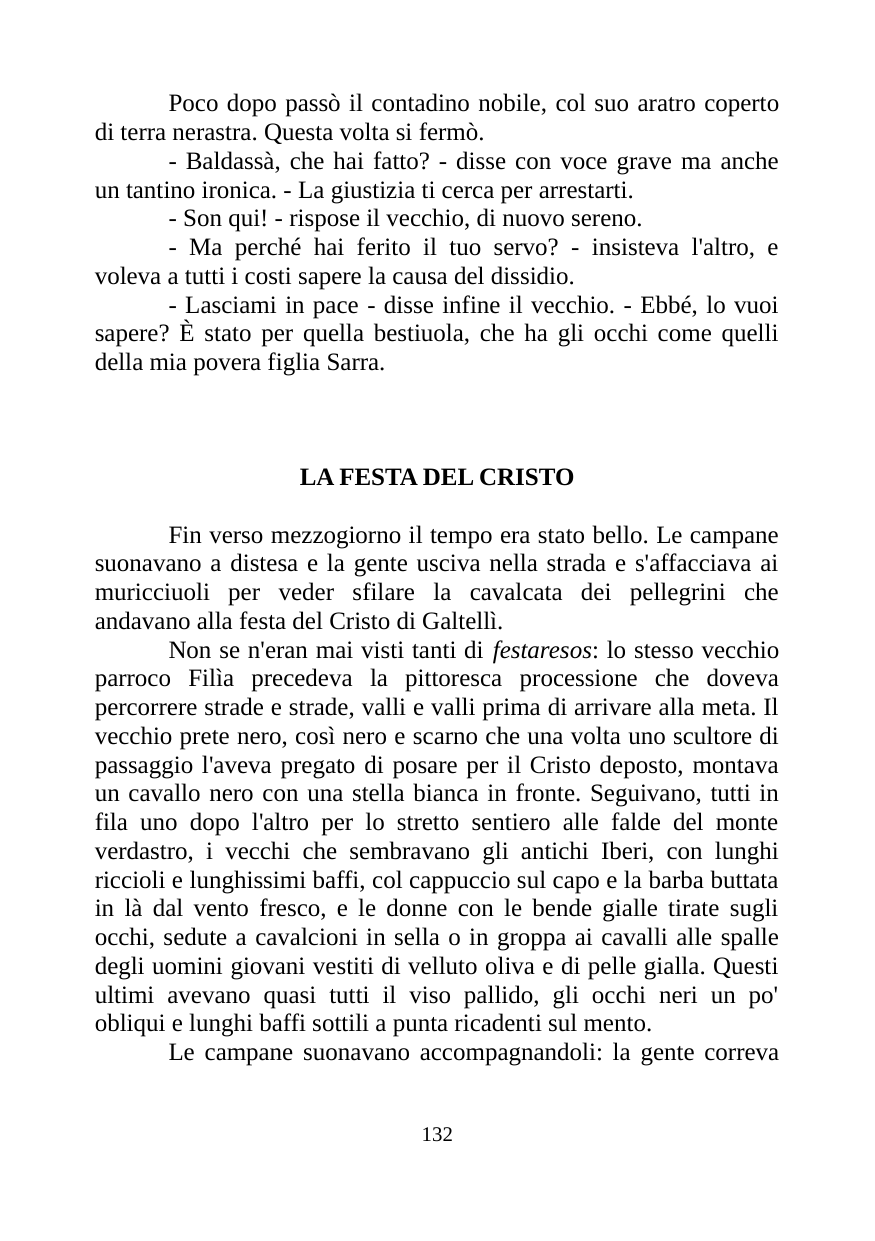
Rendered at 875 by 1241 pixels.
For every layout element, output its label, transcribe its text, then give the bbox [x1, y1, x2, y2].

text Fin verso mezzogiorno il tempo era stato bello. Le campane suonavano a distesa e la gente usciva nella strada e s'affacciava ai muricciuoli per veder sfilare la cavalcata dei pellegrini che andavano alla festa del Cristo di Galtellì. [94, 520, 779, 635]
text Poco dopo passò il contadino nobile, col suo aratro coperto di terra nerastra. Questa volta si fermò. [94, 88, 779, 146]
text LA FESTA DEL CRISTO [94, 462, 779, 491]
text - Ma perché hai ferito il tuo servo? - insisteva l'altro, e voleva a tutti i costi sapere la causa del dissidio. [94, 232, 779, 290]
text Non se n'eran mai visti tanti di festaresos: lo stesso vecchio parroco Filìa precedeva la pittoresca processione che doveva percorrere strade e strade, valli e valli prima di arrivare alla meta. Il vecchio prete nero, così nero e scarno che una volta uno scultore di passaggio l'aveva pregato di posare per il Cristo deposto, montava un cavallo nero con una stella bianca in fronte. Seguivano, tutti in fila uno dopo l'altro per lo stretto sentiero alle falde del monte verdastro, i vecchi che sembravano gli antichi Iberi, con lunghi riccioli e lunghissimi baffi, col cappuccio sul capo e la barba buttata in là dal vento fresco, e le donne con le bende gialle tirate sugli occhi, sedute a cavalcioni in sella o in groppa ai cavalli alle spalle degli uomini giovani vestiti di velluto oliva e di pelle gialla. Questi ultimi avevano quasi tutti il viso pallido, gli occhi neri un po' obliqui e lunghi baffi sottili a punta ricadenti sul mento. [94, 635, 779, 1037]
text - Son qui! - rispose il vecchio, di nuovo sereno. [94, 203, 779, 232]
text Le campane suonavano accompagnandoli: la gente correva [94, 1037, 779, 1066]
text - Baldassà, che hai fatto? - disse con voce grave ma anche un tantino ironica. - La giustizia ti cerca per arrestarti. [94, 146, 779, 203]
text - Lasciami in pace - disse infine il vecchio. - Ebbé, lo vuoi sapere? È stato per quella bestiuola, che ha gli occhi come quelli della mia povera figlia Sarra. [94, 290, 779, 376]
